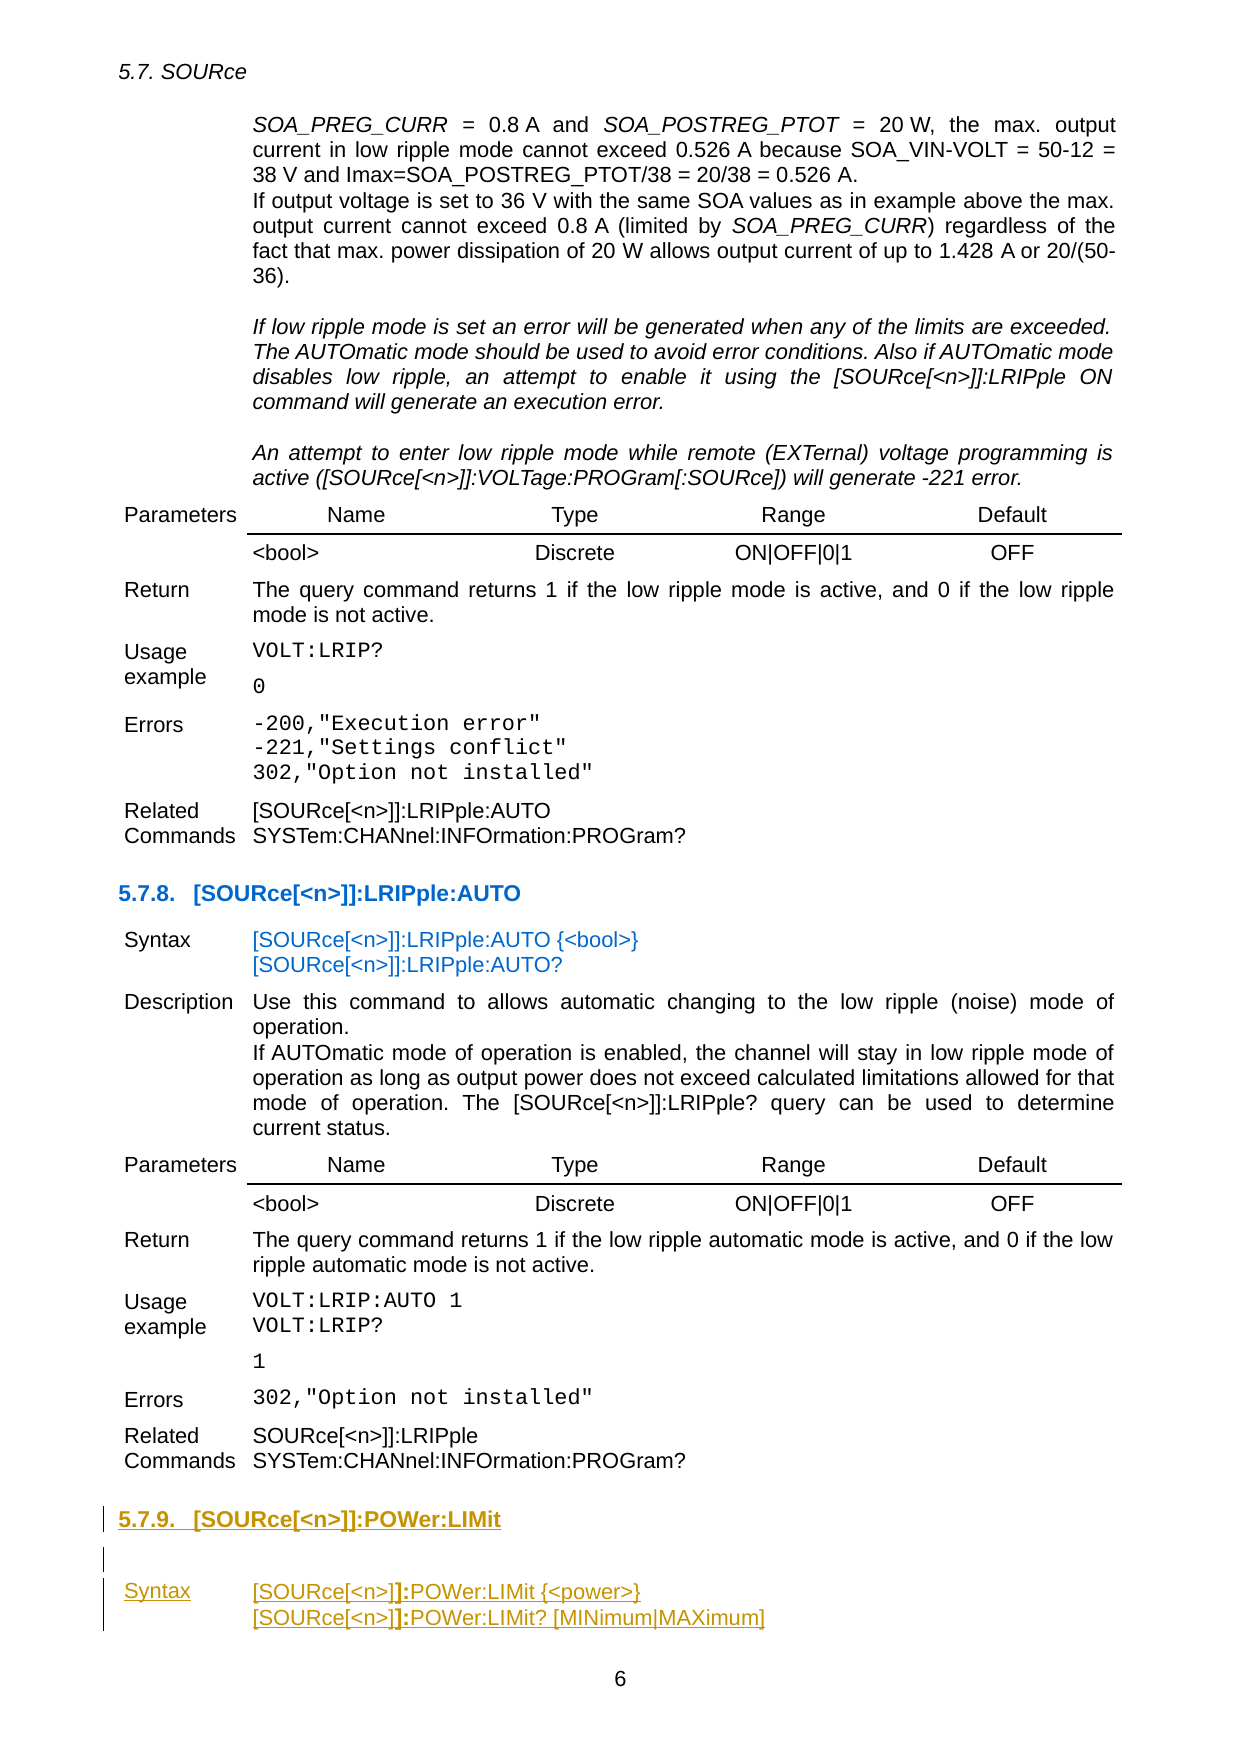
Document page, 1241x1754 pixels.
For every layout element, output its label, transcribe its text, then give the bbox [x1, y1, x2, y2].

table_cell VOLT:LRIP:AUTO 1 VOLT:LRIP? 1 [247, 1283, 1122, 1381]
table_cell <bool> [247, 535, 465, 571]
table_header Syntax [118, 921, 247, 983]
table_cell Related Commands [118, 1418, 247, 1479]
table_cell Parameters [118, 1146, 247, 1221]
table_cell <bool> [247, 1185, 465, 1221]
table_cell Name [247, 496, 465, 532]
table_cell [118, 106, 247, 496]
table_cell [SOURce[<n>]]:LRIPple:AUTO SYSTem:CHANnel:INFOrmation:PROGram? [247, 792, 1122, 854]
table_header Syntax [118, 1572, 247, 1636]
subtitle [SOURce[<n>]]:LRIPple:AUTO [118, 880, 1122, 907]
table_cell Description [118, 983, 247, 1146]
table_cell OFF [903, 535, 1122, 571]
table_cell Parameters [118, 496, 247, 571]
table_cell Discrete [465, 535, 684, 571]
table_cell Type [465, 496, 684, 532]
table_cell Errors [118, 1381, 247, 1417]
table_cell Usage example [118, 633, 247, 706]
table_header [SOURce[<n>]]:POWer:LIMit {<power>} [SOURce[<n>]]:POWer:LIMit? [MINimum|MAXimum] [247, 1572, 1122, 1636]
table_cell Return [118, 571, 247, 633]
table_cell VOLT:LRIP? 0 [247, 633, 1122, 706]
table_cell Use this command to allows automatic changing to the low ripple (noise) mode of operation. If AUTOmatic mode of operation is enabled, the channel will stay in low ripple mode of operation as long as output power does not exceed calculated limitations allowed for that mode of operation. The [SOURce[<n>]]:LRIPple? query can be used to determine current status. [247, 983, 1122, 1146]
table_header [SOURce[<n>]]:LRIPple:AUTO {<bool>} [SOURce[<n>]]:LRIPple:AUTO? [247, 921, 1122, 983]
table_cell Default [903, 496, 1122, 532]
table_cell -200,"Execution error" -221,"Settings conflict" 302,"Option not installed" [247, 706, 1122, 792]
table_cell ON|OFF|0|1 [684, 535, 903, 571]
table_cell Range [684, 496, 903, 532]
table_cell Default [903, 1146, 1122, 1183]
table_cell Errors [118, 706, 247, 792]
table_cell Return [118, 1221, 247, 1283]
table_cell SOURce[<n>]]:LRIPple SYSTem:CHANnel:INFOrmation:PROGram? [247, 1418, 1122, 1479]
subtitle [SOURce[<n>]]:POWer:LIMit [118, 1506, 1122, 1532]
table_cell ON|OFF|0|1 [684, 1185, 903, 1221]
table_cell Type [465, 1146, 684, 1183]
table_cell 302,"Option not installed" [247, 1381, 1122, 1417]
table_cell The query command returns 1 if the low ripple automatic mode is active, and 0 if the low ripple automatic mode is not active. [247, 1221, 1122, 1283]
table_cell OFF [903, 1185, 1122, 1221]
table_cell Range [684, 1146, 903, 1183]
table_cell SOA_PREG_CURR = 0.8 A and SOA_POSTREG_PTOT = 20 W, the max. output current in low ripple mode cannot exceed 0.526 A because SOA_VIN-VOLT = 50-12 = 38 V and Imax=SOA_POSTREG_PTOT/38 = 20/38 = 0.526 A. If output voltage is set to 36 V with the same SOA values as in example above the max. output current cannot exceed 0.8 A (limited by SOA_PREG_CURR) regardless of the fact that max. power dissipation of 20 W allows output current of up to 1.428 A or 20/(50-36). If low ripple mode is set an error will be generated when any of the limits are exceeded. The AUTOmatic mode should be used to avoid error conditions. Also if AUTOmatic mode disables low ripple, an attempt to enable it using the [SOURce[<n>]]:LRIPple ON command will generate an execution error. An attempt to enter low ripple mode while remote (EXTernal) voltage programming is active ([SOURce[<n>]]:VOLTage:PROGram[:SOURce]) will generate -221 error. [247, 106, 1122, 496]
table_cell Related Commands [118, 792, 247, 854]
table_cell Discrete [465, 1185, 684, 1221]
table_cell Usage example [118, 1283, 247, 1381]
table_cell Name [247, 1146, 465, 1183]
table_cell The query command returns 1 if the low ripple mode is active, and 0 if the low ripple mode is not active. [247, 571, 1122, 633]
